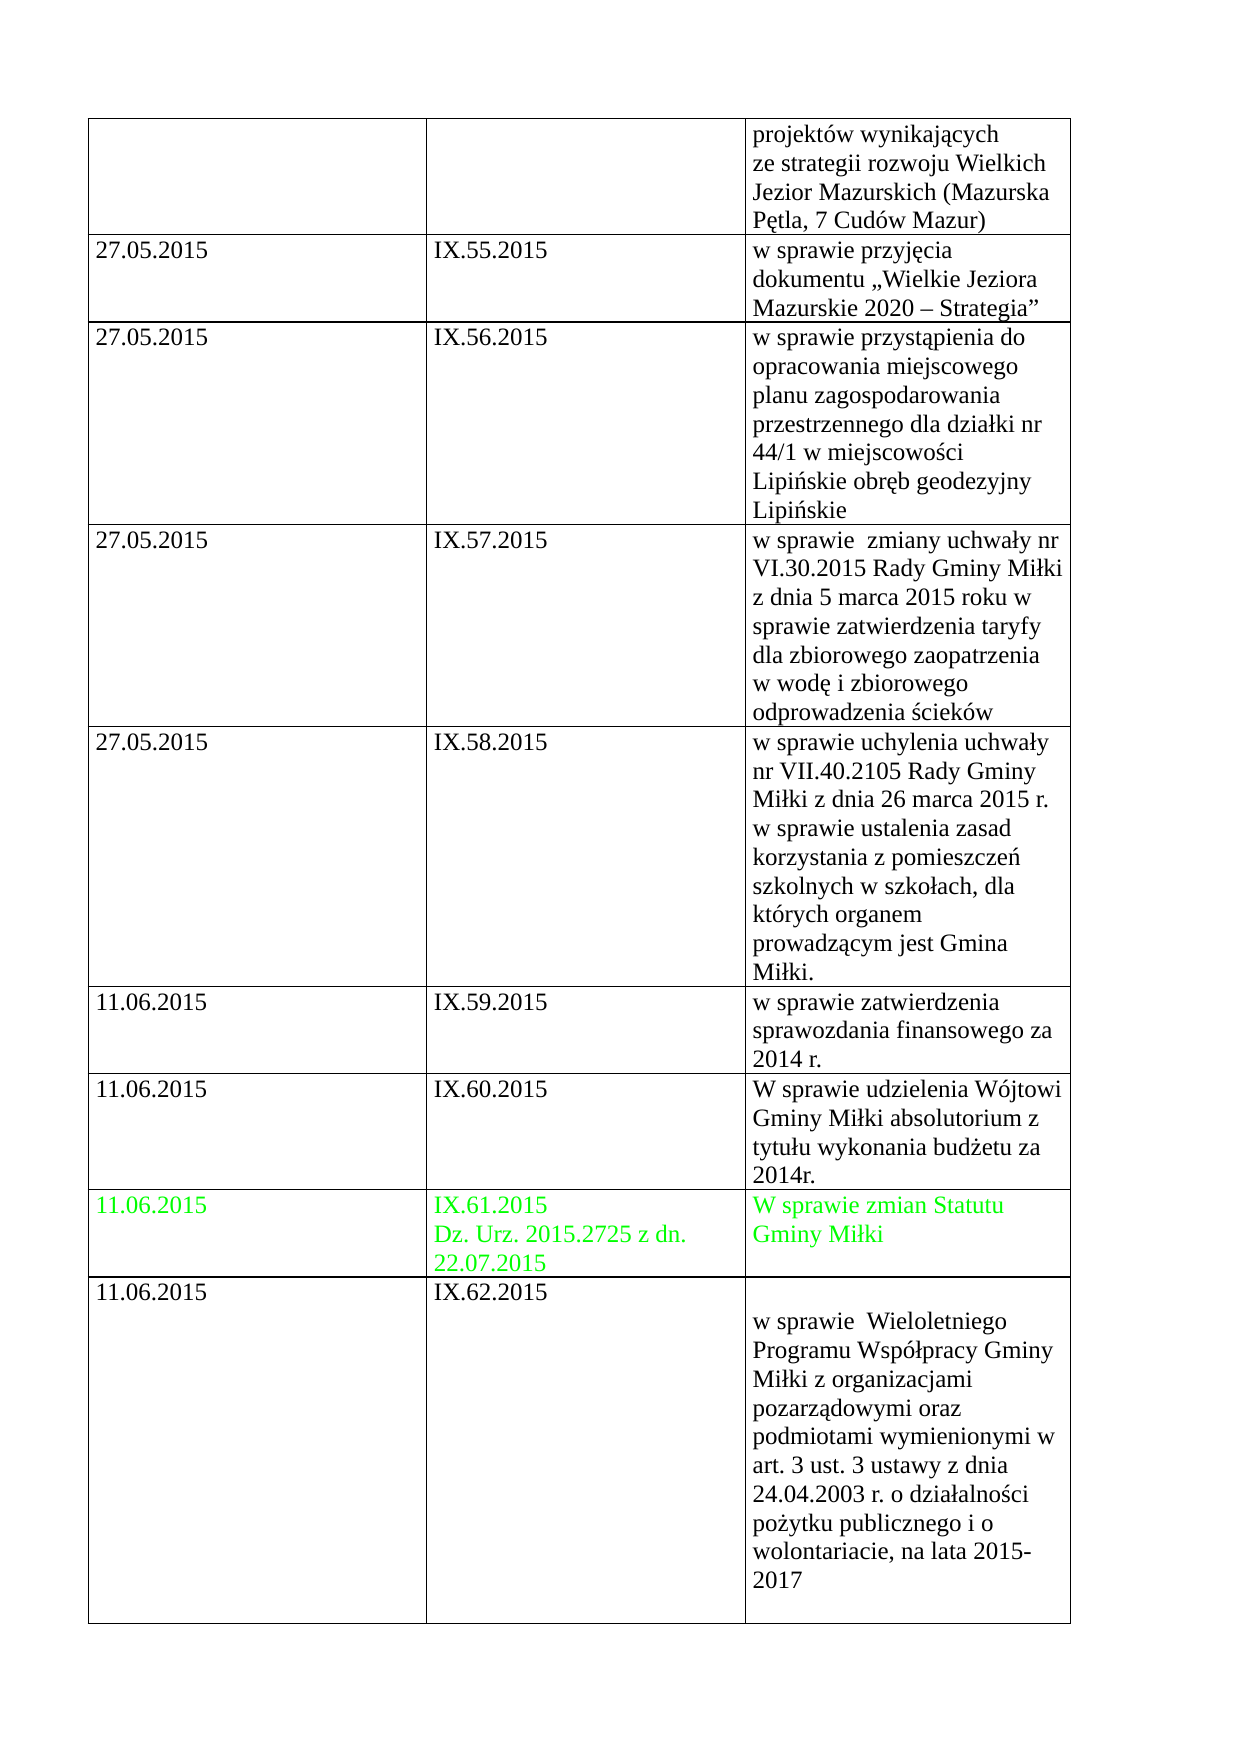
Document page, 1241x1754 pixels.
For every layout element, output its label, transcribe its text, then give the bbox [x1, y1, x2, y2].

table_cell IX.56.2015 [427, 323, 745, 524]
table_cell 11.06.2015 [89, 1074, 426, 1189]
table_cell [427, 119, 745, 234]
table_cell projektów wynikających ze strategii rozwoju Wielkich Jezior Mazurskich (Mazurska Pętla, 7 Cudów Mazur) [746, 119, 1070, 234]
table_cell 11.06.2015 [89, 1190, 426, 1276]
table_cell 27.05.2015 [89, 235, 426, 321]
table_cell IX.55.2015 [427, 235, 745, 321]
table_cell w sprawie przyjęcia dokumentu „Wielkie Jeziora Mazurskie 2020 – Strategia” [746, 235, 1070, 321]
table_cell 27.05.2015 [89, 323, 426, 524]
table_cell IX.57.2015 [427, 525, 745, 726]
table_cell 27.05.2015 [89, 525, 426, 726]
table_cell w sprawie uchylenia uchwały nr VII.40.2105 Rady Gminy Miłki z dnia 26 marca 2015 r. w sprawie ustalenia zasad korzystania z pomieszczeń szkolnych w szkołach, dla których organem prowadzącym jest Gmina Miłki. [746, 727, 1070, 986]
table_cell IX.60.2015 [427, 1074, 745, 1189]
table_cell [89, 119, 426, 234]
table_cell w sprawie zmiany uchwały nr VI.30.2015 Rady Gminy Miłki z dnia 5 marca 2015 roku w sprawie zatwierdzenia taryfy dla zbiorowego zaopatrzenia w wodę i zbiorowego odprowadzenia ścieków [746, 525, 1070, 726]
table_cell 11.06.2015 [89, 1278, 426, 1623]
table_cell w sprawie zatwierdzenia sprawozdania finansowego za 2014 r. [746, 987, 1070, 1073]
table_cell IX.62.2015 [427, 1278, 745, 1623]
table_cell IX.59.2015 [427, 987, 745, 1073]
table_cell IX.58.2015 [427, 727, 745, 986]
table_cell W sprawie zmian Statutu Gminy Miłki [746, 1190, 1070, 1276]
table_cell 11.06.2015 [89, 987, 426, 1073]
table_cell W sprawie udzielenia Wójtowi Gminy Miłki absolutorium z tytułu wykonania budżetu za 2014r. [746, 1074, 1070, 1189]
table_cell w sprawie Wieloletniego Programu Współpracy Gminy Miłki z organizacjami pozarządowymi oraz podmiotami wymienionymi w art. 3 ust. 3 ustawy z dnia 24.04.2003 r. o działalności pożytku publicznego i o wolontariacie, na lata 2015-2017 [746, 1278, 1070, 1623]
table_cell w sprawie przystąpienia do opracowania miejscowego planu zagospodarowania przestrzennego dla działki nr 44/1 w miejscowości Lipińskie obręb geodezyjny Lipińskie [746, 323, 1070, 524]
table_cell IX.61.2015 Dz. Urz. 2015.2725 z dn. 22.07.2015 [427, 1190, 745, 1276]
table_cell 27.05.2015 [89, 727, 426, 986]
